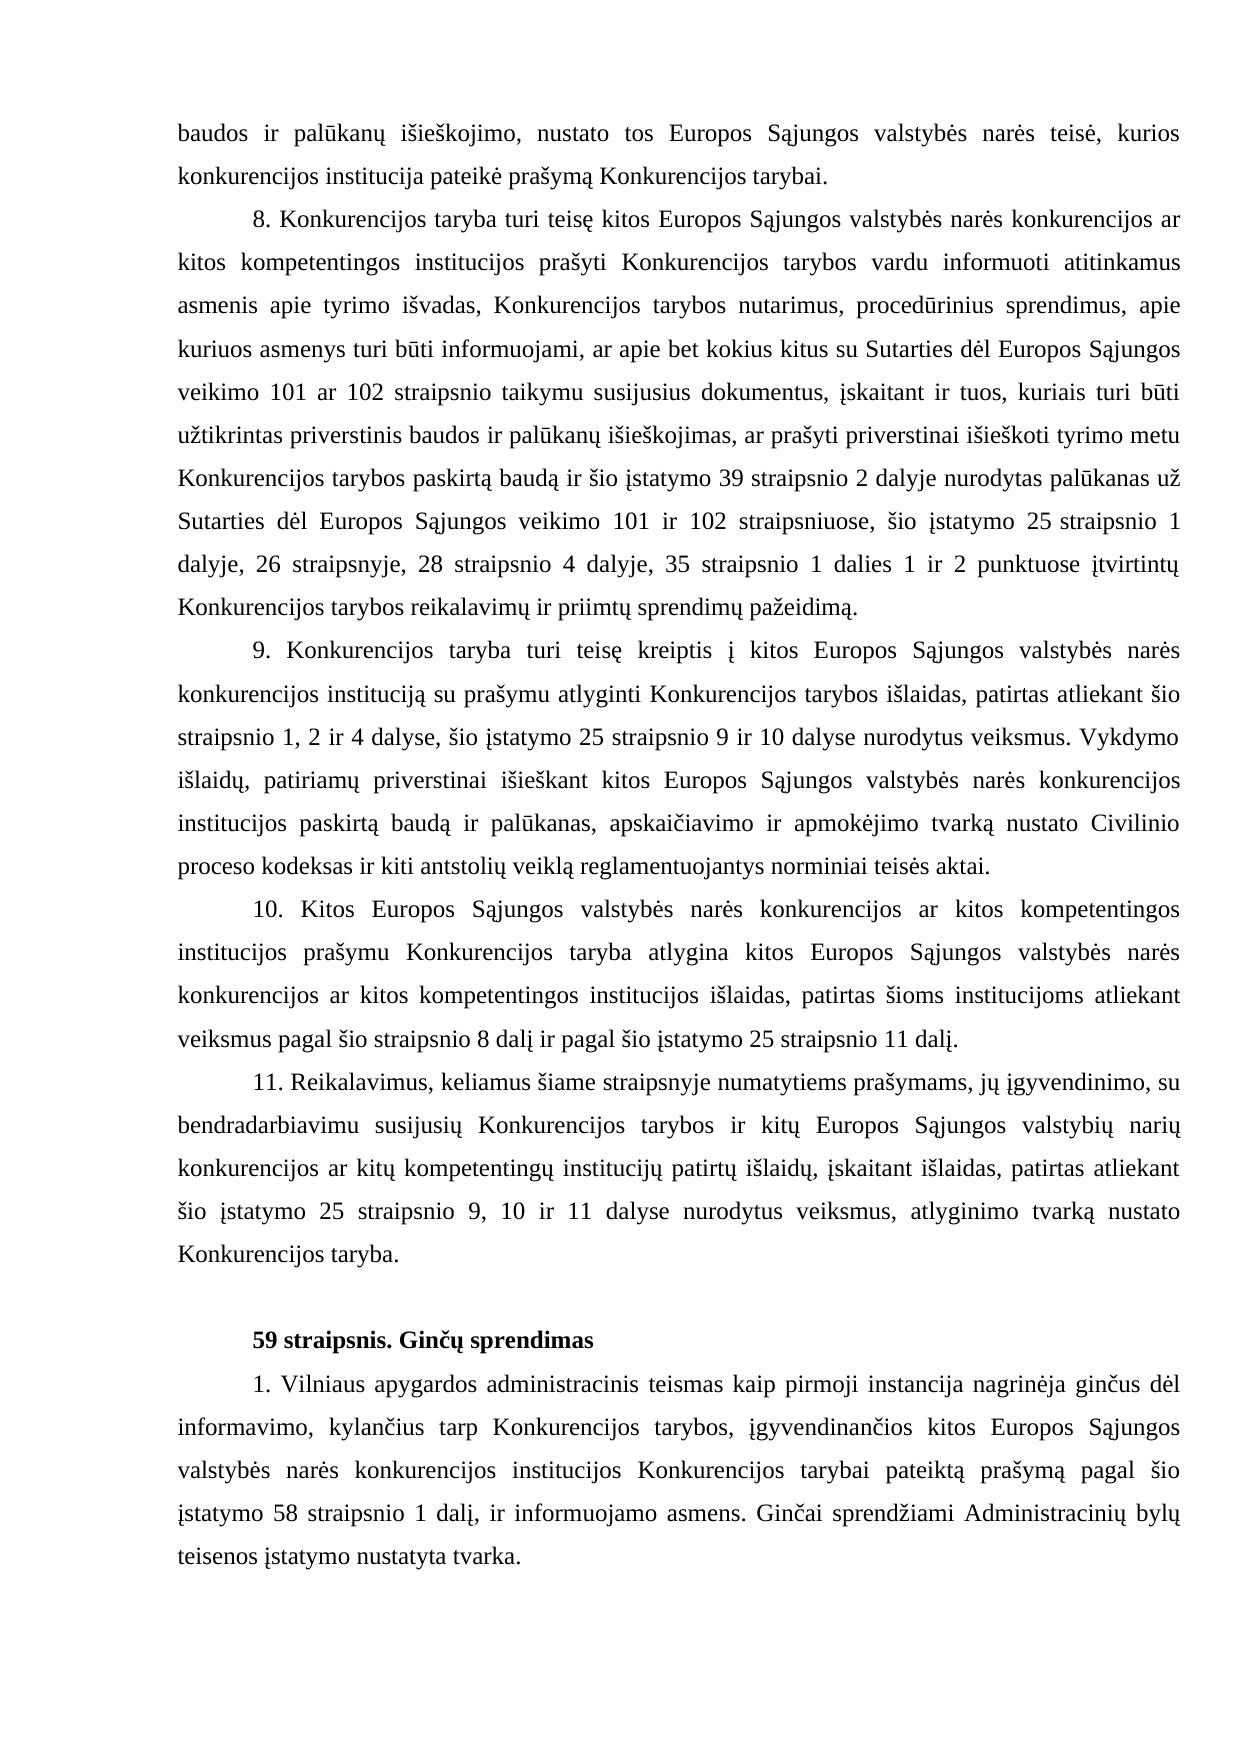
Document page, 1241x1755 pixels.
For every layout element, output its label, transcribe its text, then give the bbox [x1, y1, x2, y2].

text 9. Konkurencijos taryba turi teisę kreiptis į kitos Europos Sąjungos valstybės narės konkurencijos instituciją su prašymu atlyginti Konkurencijos tarybos išlaidas, patirtas atliekant šio straipsnio 1, 2 ir 4 dalyse, šio įstatymo 25 straipsnio 9 ir 10 dalyse nurodytus veiksmus. Vykdymo išlaidų, patiriamų priverstinai išieškant kitos Europos Sąjungos valstybės narės konkurencijos institucijos paskirtą baudą ir palūkanas, apskaičiavimo ir apmokėjimo tvarką nustato Civilinio proceso kodeksas ir kiti antstolių veiklą reglamentuojantys norminiai teisės aktai. [177, 636, 1181, 880]
text 10. Kitos Europos Sąjungos valstybės narės konkurencijos ar kitos kompetentingos institucijos prašymu Konkurencijos taryba atlygina kitos Europos Sąjungos valstybės narės konkurencijos ar kitos kompetentingos institucijos išlaidas, patirtas šioms institucijoms atliekant veiksmus pagal šio straipsnio 8 dalį ir pagal šio įstatymo 25 straipsnio 11 dalį. [177, 894, 1181, 1052]
text 59 straipsnis. Ginčų sprendimas [177, 1326, 1181, 1354]
text 11. Reikalavimus, keliamus šiame straipsnyje numatytiems prašymams, jų įgyvendinimo, su bendradarbiavimu susijusių Konkurencijos tarybos ir kitų Europos Sąjungos valstybių narių konkurencijos ar kitų kompetentingų institucijų patirtų išlaidų, įskaitant išlaidas, patirtas atliekant šio įstatymo 25 straipsnio 9, 10 ir 11 dalyse nurodytus veiksmus, atlyginimo tvarką nustato Konkurencijos taryba. [177, 1067, 1181, 1268]
text 1. Vilniaus apygardos administracinis teismas kaip pirmoji instancija nagrinėja ginčus dėl informavimo, kylančius tarp Konkurencijos tarybos, įgyvendinančios kitos Europos Sąjungos valstybės narės konkurencijos institucijos Konkurencijos tarybai pateiktą prašymą pagal šio įstatymo 58 straipsnio 1 dalį, ir informuojamo asmens. Ginčai sprendžiami Administracinių bylų teisenos įstatymo nustatyta tvarka. [177, 1369, 1181, 1570]
text baudos ir palūkanų išieškojimo, nustato tos Europos Sąjungos valstybės narės teisė, kurios konkurencijos institucija pateikė prašymą Konkurencijos tarybai. [177, 118, 1181, 190]
text 8. Konkurencijos taryba turi teisę kitos Europos Sąjungos valstybės narės konkurencijos ar kitos kompetentingos institucijos prašyti Konkurencijos tarybos vardu informuoti atitinkamus asmenis apie tyrimo išvadas, Konkurencijos tarybos nutarimus, procedūrinius sprendimus, apie kuriuos asmenys turi būti informuojami, ar apie bet kokius kitus su Sutarties dėl Europos Sąjungos veikimo 101 ar 102 straipsnio taikymu susijusius dokumentus, įskaitant ir tuos, kuriais turi būti užtikrintas priverstinis baudos ir palūkanų išieškojimas, ar prašyti priverstinai išieškoti tyrimo metu Konkurencijos tarybos paskirtą baudą ir šio įstatymo 39 straipsnio 2 dalyje nurodytas palūkanas už Sutarties dėl Europos Sąjungos veikimo 101 ir 102 straipsniuose, šio įstatymo 25 straipsnio 1 dalyje, 26 straipsnyje, 28 straipsnio 4 dalyje, 35 straipsnio 1 dalies 1 ir 2 punktuose įtvirtintų Konkurencijos tarybos reikalavimų ir priimtų sprendimų pažeidimą. [177, 204, 1181, 621]
